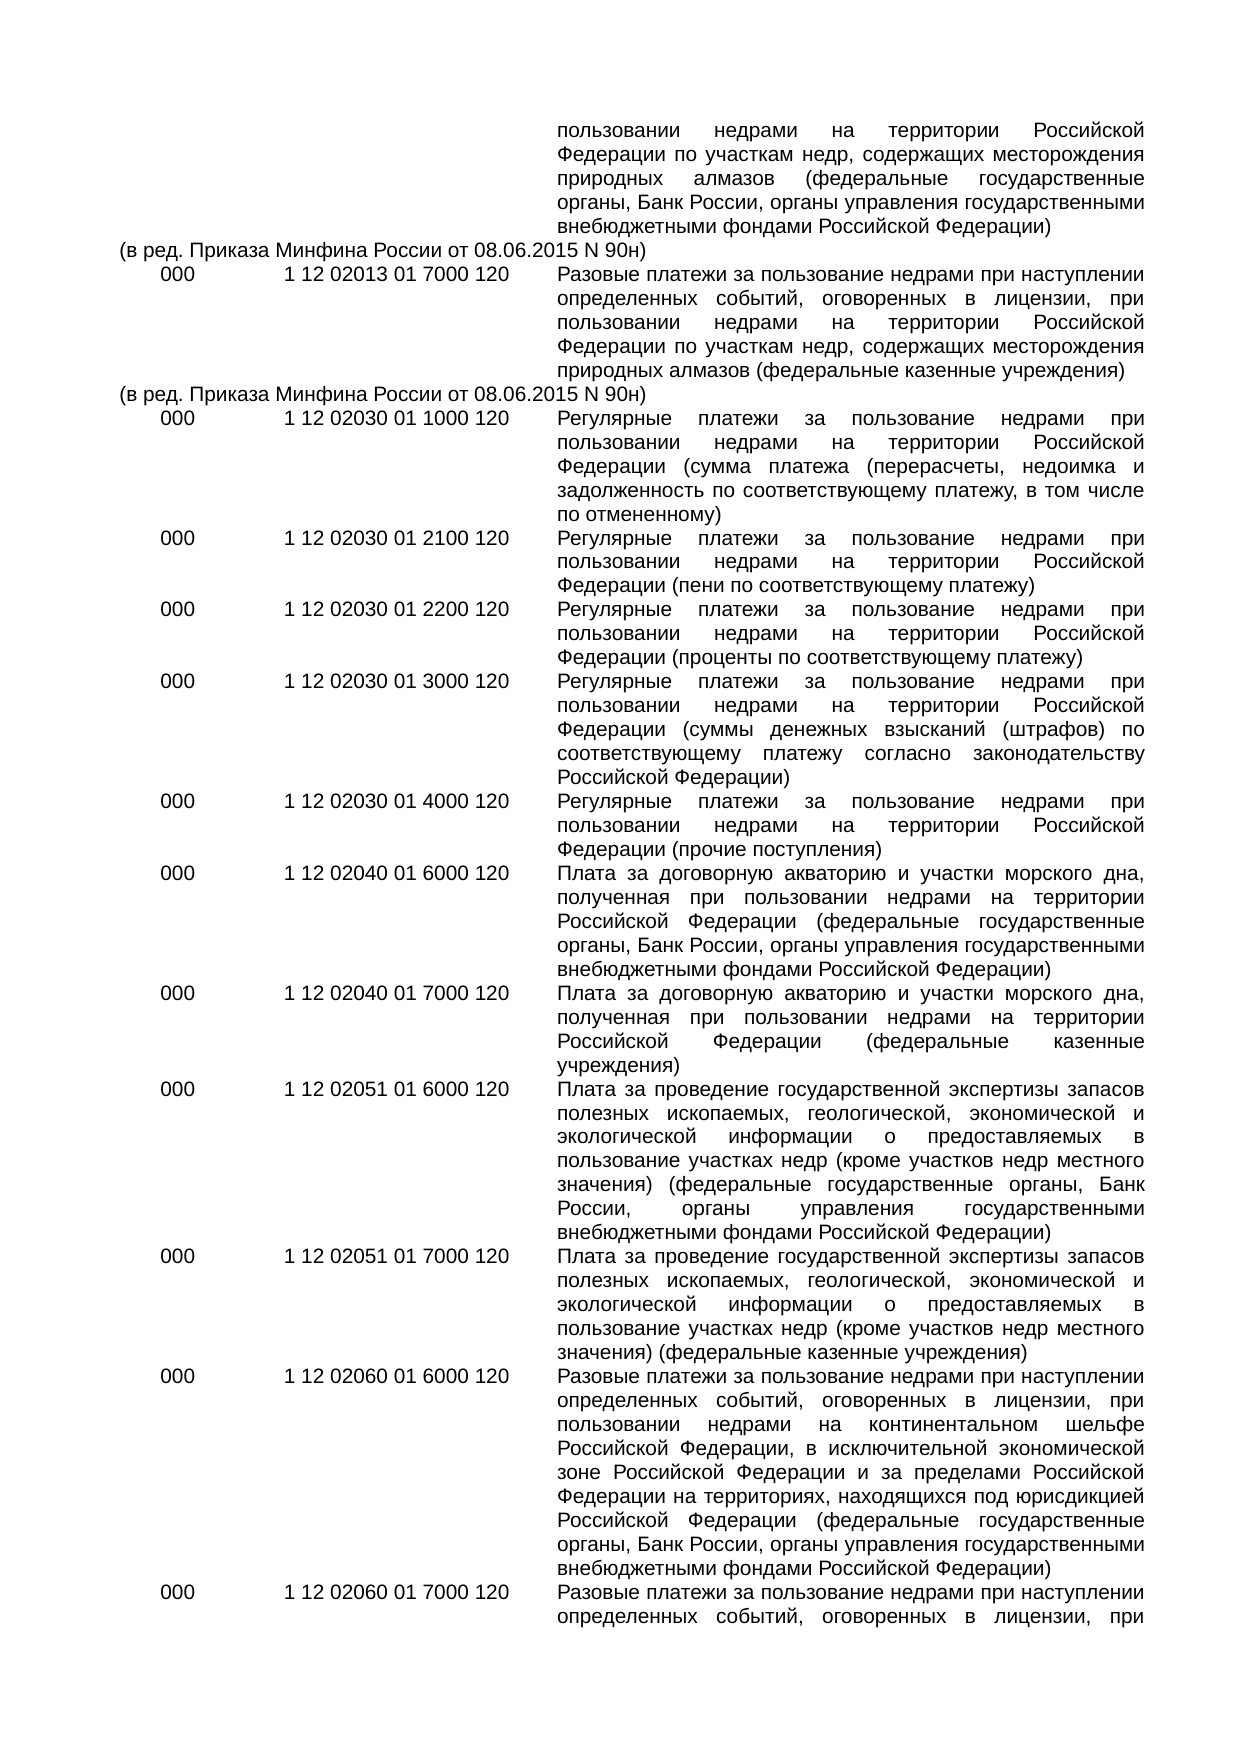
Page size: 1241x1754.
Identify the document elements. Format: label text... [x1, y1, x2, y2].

table_cell Регулярные платежи за пользование недрами при пользовании недрами на территории Российской Федерации (суммы денежных взысканий (штрафов) по соответствующему платежу согласно законодательству Российской Федерации) [556, 669, 1146, 789]
table_cell Разовые платежи за пользование недрами при наступлении определенных событий, оговоренных в лицензии, при пользовании недрами на территории Российской Федерации по участкам недр, содержащих месторождения природных алмазов (федеральные казенные учреждения) [556, 262, 1146, 382]
table_cell 1 12 02060 01 7000 120 [237, 1580, 556, 1627]
table_cell 000 [118, 861, 237, 981]
table_cell 1 12 02040 01 7000 120 [237, 981, 556, 1076]
table_cell 1 12 02030 01 2200 120 [237, 597, 556, 669]
table_cell Регулярные платежи за пользование недрами при пользовании недрами на территории Российской Федерации (прочие поступления) [556, 789, 1146, 861]
table_cell Плата за проведение государственной экспертизы запасов полезных ископаемых, геологической, экономической и экологической информации о предоставляемых в пользование участках недр (кроме участков недр местного значения) (федеральные государственные органы, Банк России, органы управления государственными внебюджетными фондами Российской Федерации) [556, 1076, 1146, 1244]
table_cell Регулярные платежи за пользование недрами при пользовании недрами на территории Российской Федерации (проценты по соответствующему платежу) [556, 597, 1146, 669]
table_cell 000 [118, 525, 237, 597]
table_cell 000 [118, 789, 237, 861]
table_cell 1 12 02030 01 4000 120 [237, 789, 556, 861]
table_cell Регулярные платежи за пользование недрами при пользовании недрами на территории Российской Федерации (сумма платежа (перерасчеты, недоимка и задолженность по соответствующему платежу, в том числе по отмененному) [556, 406, 1146, 525]
table_cell [118, 118, 237, 238]
table_cell 000 [118, 597, 237, 669]
table_cell Плата за договорную акваторию и участки морского дна, полученная при пользовании недрами на территории Российской Федерации (федеральные государственные органы, Банк России, органы управления государственными внебюджетными фондами Российской Федерации) [556, 861, 1146, 981]
table_cell 000 [118, 1580, 237, 1627]
table_cell 1 12 02040 01 6000 120 [237, 861, 556, 981]
table_cell 1 12 02013 01 7000 120 [237, 262, 556, 382]
table_cell 000 [118, 981, 237, 1076]
table_cell (в ред. Приказа Минфина России от 08.06.2015 N 90н) [118, 382, 1146, 406]
table_cell 000 [118, 1076, 237, 1244]
table_cell 000 [118, 1244, 237, 1364]
table_cell [237, 118, 556, 238]
table_cell 1 12 02051 01 7000 120 [237, 1244, 556, 1364]
table_cell 000 [118, 1364, 237, 1579]
table_cell (в ред. Приказа Минфина России от 08.06.2015 N 90н) [118, 238, 1146, 262]
table_cell 1 12 02051 01 6000 120 [237, 1076, 556, 1244]
table_cell Разовые платежи за пользование недрами при наступлении определенных событий, оговоренных в лицензии, при [556, 1580, 1146, 1627]
table_cell Плата за договорную акваторию и участки морского дна, полученная при пользовании недрами на территории Российской Федерации (федеральные казенные учреждения) [556, 981, 1146, 1076]
table_cell 000 [118, 262, 237, 382]
table_cell 1 12 02030 01 2100 120 [237, 525, 556, 597]
table_cell пользовании недрами на территории Российской Федерации по участкам недр, содержащих месторождения природных алмазов (федеральные государственные органы, Банк России, органы управления государственными внебюджетными фондами Российской Федерации) [556, 118, 1146, 238]
table_cell 1 12 02030 01 3000 120 [237, 669, 556, 789]
table_cell 1 12 02060 01 6000 120 [237, 1364, 556, 1579]
table_cell 000 [118, 406, 237, 525]
table_cell Разовые платежи за пользование недрами при наступлении определенных событий, оговоренных в лицензии, при пользовании недрами на континентальном шельфе Российской Федерации, в исключительной экономической зоне Российской Федерации и за пределами Российской Федерации на территориях, находящихся под юрисдикцией Российской Федерации (федеральные государственные органы, Банк России, органы управления государственными внебюджетными фондами Российской Федерации) [556, 1364, 1146, 1579]
table_cell 1 12 02030 01 1000 120 [237, 406, 556, 525]
table_cell 000 [118, 669, 237, 789]
table_cell Регулярные платежи за пользование недрами при пользовании недрами на территории Российской Федерации (пени по соответствующему платежу) [556, 525, 1146, 597]
table_cell Плата за проведение государственной экспертизы запасов полезных ископаемых, геологической, экономической и экологической информации о предоставляемых в пользование участках недр (кроме участков недр местного значения) (федеральные казенные учреждения) [556, 1244, 1146, 1364]
